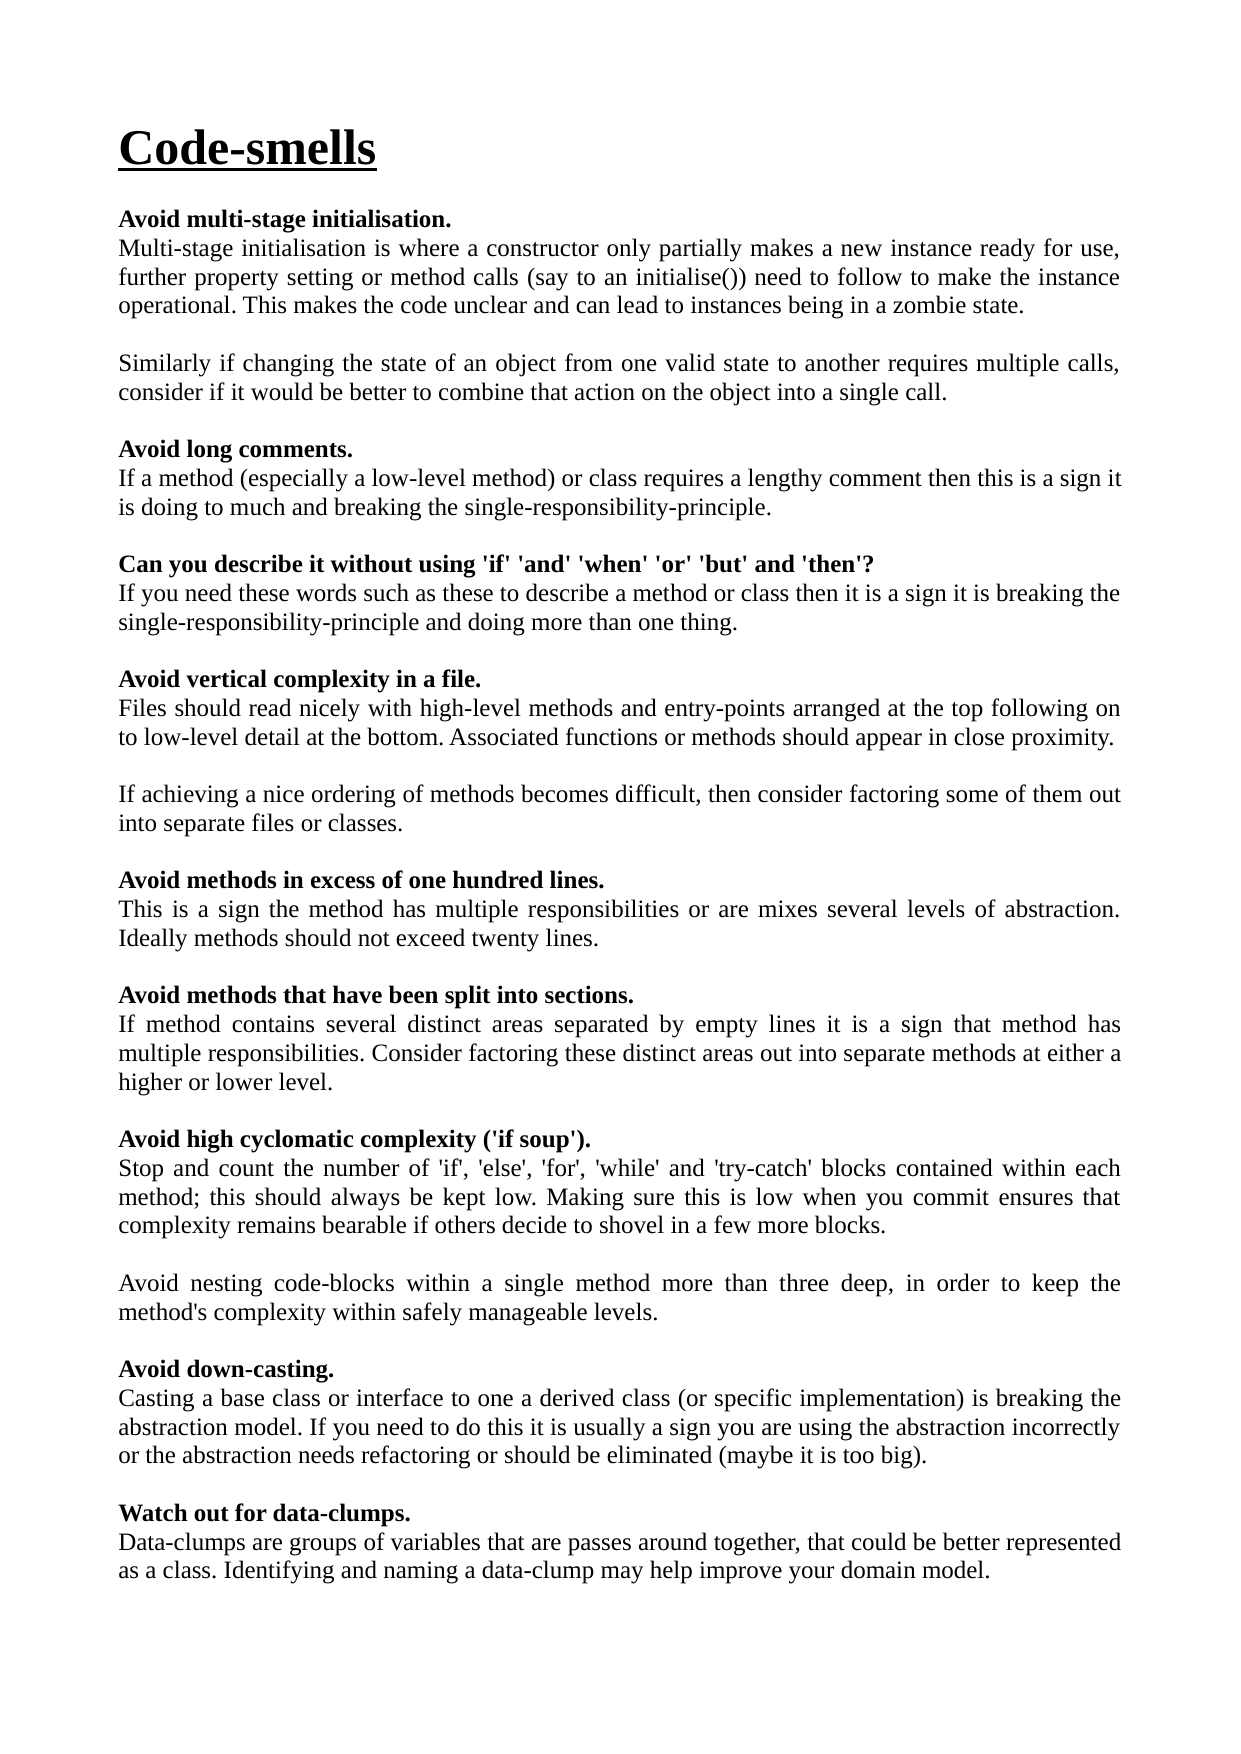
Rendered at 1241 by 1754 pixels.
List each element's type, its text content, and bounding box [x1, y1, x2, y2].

text Avoid high cyclomatic complexity ('if soup'). [118, 1124, 1122, 1153]
text Files should read nicely with high-level methods and entry-points arranged at the top following on to low-level detail at the bottom. Associated functions or methods should appear in close proximity. [118, 693, 1122, 751]
text Avoid methods that have been split into sections. [118, 981, 1122, 1009]
text If method contains several distinct areas separated by empty lines it is a sign that method has multiple responsibilities. Consider factoring these distinct areas out into separate methods at either a higher or lower level. [118, 1009, 1122, 1096]
text Avoid down-casting. [118, 1354, 1122, 1383]
text Avoid long comments. [118, 434, 1122, 463]
text If a method (especially a low-level method) or class requires a lengthy comment then this is a sign it is doing to much and breaking the single-responsibility-principle. [118, 463, 1122, 521]
text Avoid methods in excess of one hundred lines. [118, 866, 1122, 894]
text Casting a base class or interface to one a derived class (or specific implementation) is breaking the abstraction model. If you need to do this it is usually a sign you are using the abstraction incorrectly or the abstraction needs refactoring or should be eliminated (maybe it is too big). [118, 1383, 1122, 1469]
text Avoid multi-stage initialisation. [118, 204, 1122, 233]
text If achieving a nice ordering of methods becomes difficult, then consider factoring some of them out into separate files or classes. [118, 779, 1122, 837]
text Watch out for data-clumps. [118, 1498, 1122, 1527]
text Avoid nesting code-blocks within a single method more than three deep, in order to keep the method's complexity within safely manageable levels. [118, 1268, 1122, 1326]
text Code-smells [118, 118, 1122, 176]
text Can you describe it without using 'if' 'and' 'when' 'or' 'but' and 'then'? [118, 549, 1122, 578]
text Stop and count the number of 'if', 'else', 'for', 'while' and 'try-catch' blocks contained within each method; this should always be kept low. Making sure this is low when you commit ensures that complexity remains bearable if others decide to shovel in a few more blocks. [118, 1153, 1122, 1239]
text This is a sign the method has multiple responsibilities or are mixes several levels of abstraction. Ideally methods should not exceed twenty lines. [118, 894, 1122, 952]
text Data-clumps are groups of variables that are passes around together, that could be better represented as a class. Identifying and naming a data-clump may help improve your domain model. [118, 1527, 1122, 1584]
text If you need these words such as these to describe a method or class then it is a sign it is breaking the single-responsibility-principle and doing more than one thing. [118, 578, 1122, 636]
text Similarly if changing the state of an object from one valid state to another requires multiple calls, consider if it would be better to combine that action on the object into a single call. [118, 348, 1122, 406]
text Avoid vertical complexity in a file. [118, 664, 1122, 693]
text Multi-stage initialisation is where a constructor only partially makes a new instance ready for use, further property setting or method calls (say to an initialise()) need to follow to make the instance operational. This makes the code unclear and can lead to instances being in a zombie state. [118, 233, 1122, 319]
